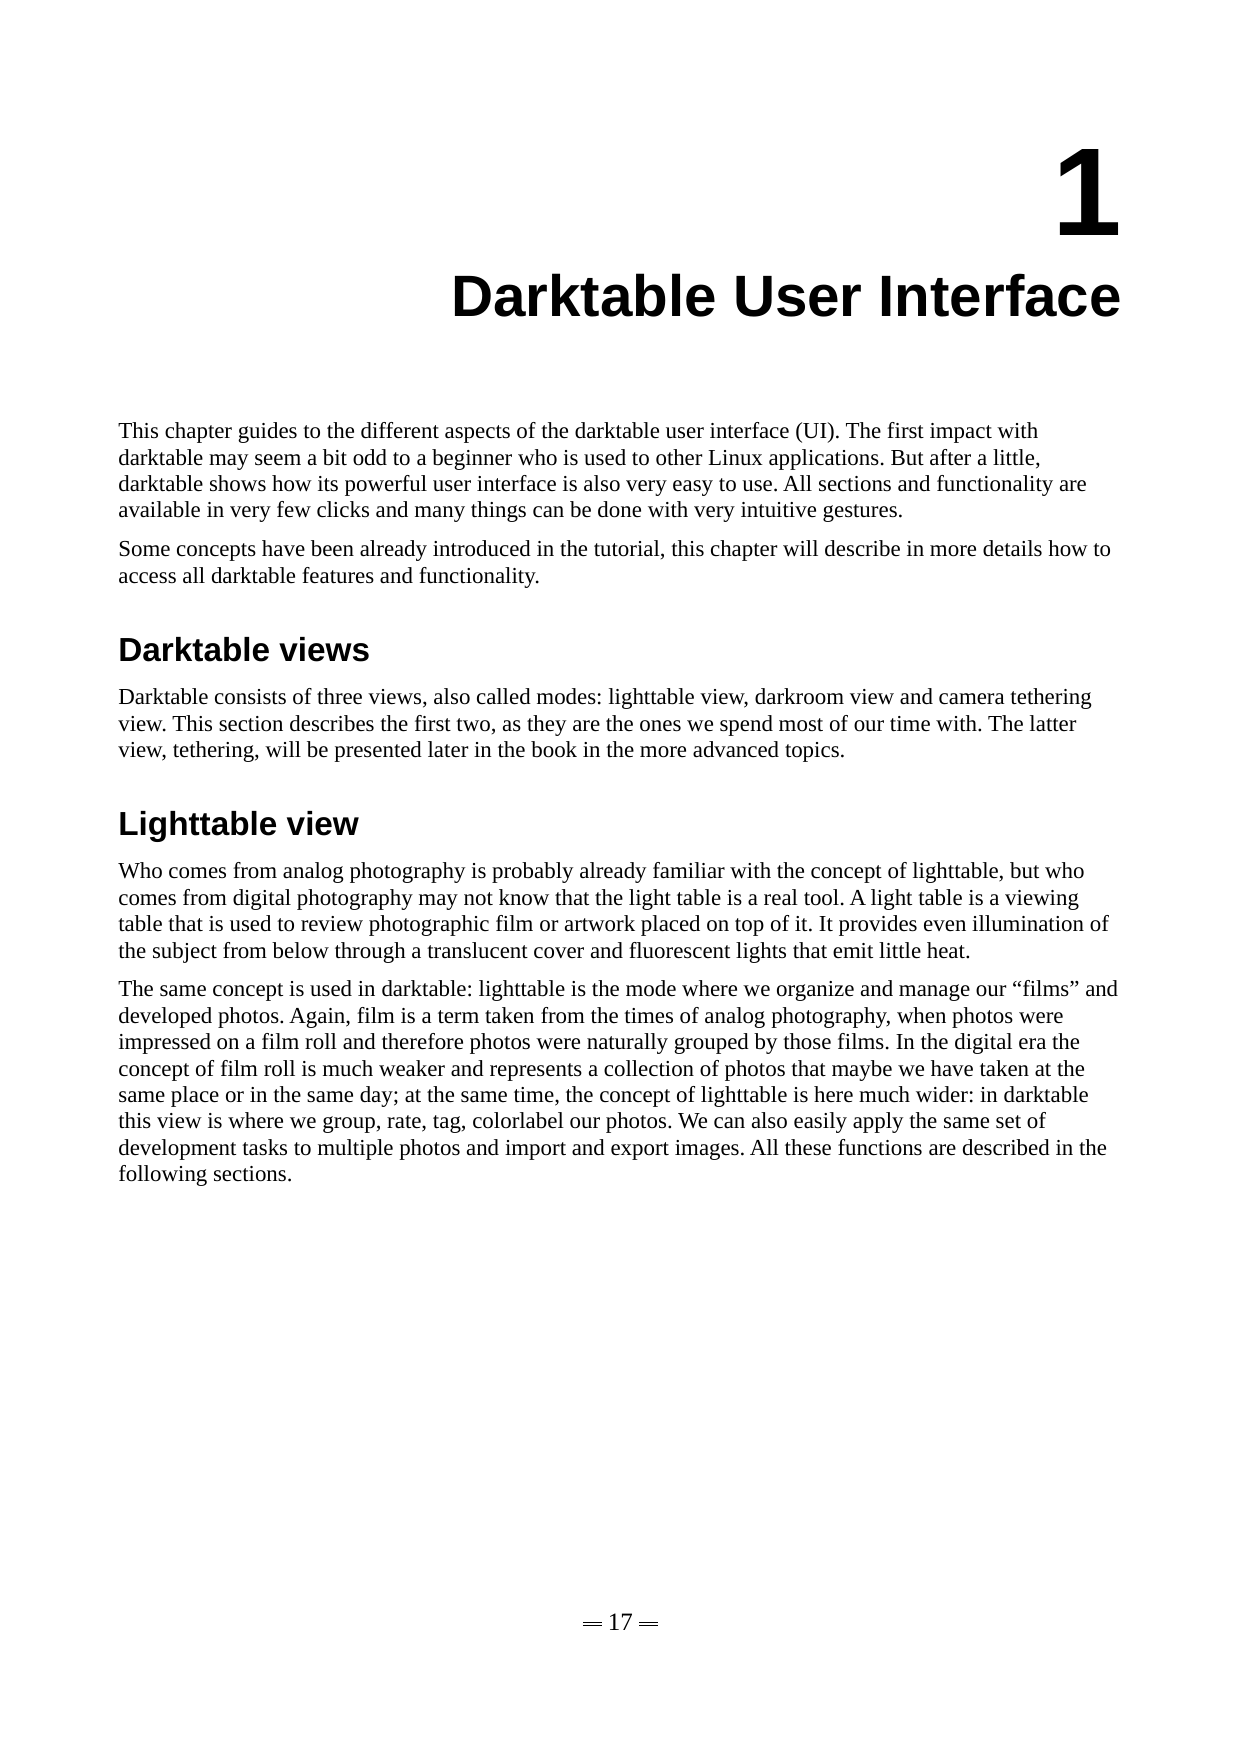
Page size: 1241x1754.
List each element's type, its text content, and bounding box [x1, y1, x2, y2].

text This chapter guides to the different aspects of the darktable user interface (UI). The first impact with darktable may seem a bit odd to a beginner who is used to other Linux applications. But after a little, darktable shows how its powerful user interface is also very easy to use. All sections and functionality are available in very few clicks and many things can be done with very intuitive gestures. [118, 417, 1122, 523]
text Who comes from analog photography is probably already familiar with the concept of lighttable, but who comes from digital photography may not know that the light table is a real tool. A light table is a viewing table that is used to review photographic film or artwork placed on top of it. It provides even illumination of the subject from below through a translucent cover and fluorescent lights that emit little heat. [118, 858, 1122, 963]
subtitle Darktable views [118, 630, 1122, 668]
text Some concepts have been already introduced in the tutorial, this chapter will describe in more details how to access all darktable features and functionality. [118, 535, 1122, 588]
text Darktable consists of three views, also called modes: lighttable view, darkroom view and camera tethering view. This section describes the first two, as they are the ones we spend most of our time with. The latter view, tethering, will be presented later in the book in the more advanced topics. [118, 683, 1122, 762]
subtitle Lighttable view [118, 804, 1122, 843]
text The same concept is used in darktable: lighttable is the mode where we organize and manage our “films” and developed photos. Again, film is a term taken from the times of analog photography, when photos were impressed on a film roll and therefore photos were naturally grouped by those films. In the digital era the concept of film roll is much weaker and represents a collection of photos that maybe we have taken at the same place or in the same day; at the same time, the concept of lighttable is here much wider: in darktable this view is where we group, rate, tag, colorlabel our photos. We can also easily apply the same set of development tasks to multiple photos and import and export images. All these functions are described in the following sections. [118, 976, 1122, 1186]
text 1 [118, 118, 1122, 262]
title Darktable User Interface [118, 262, 1122, 329]
